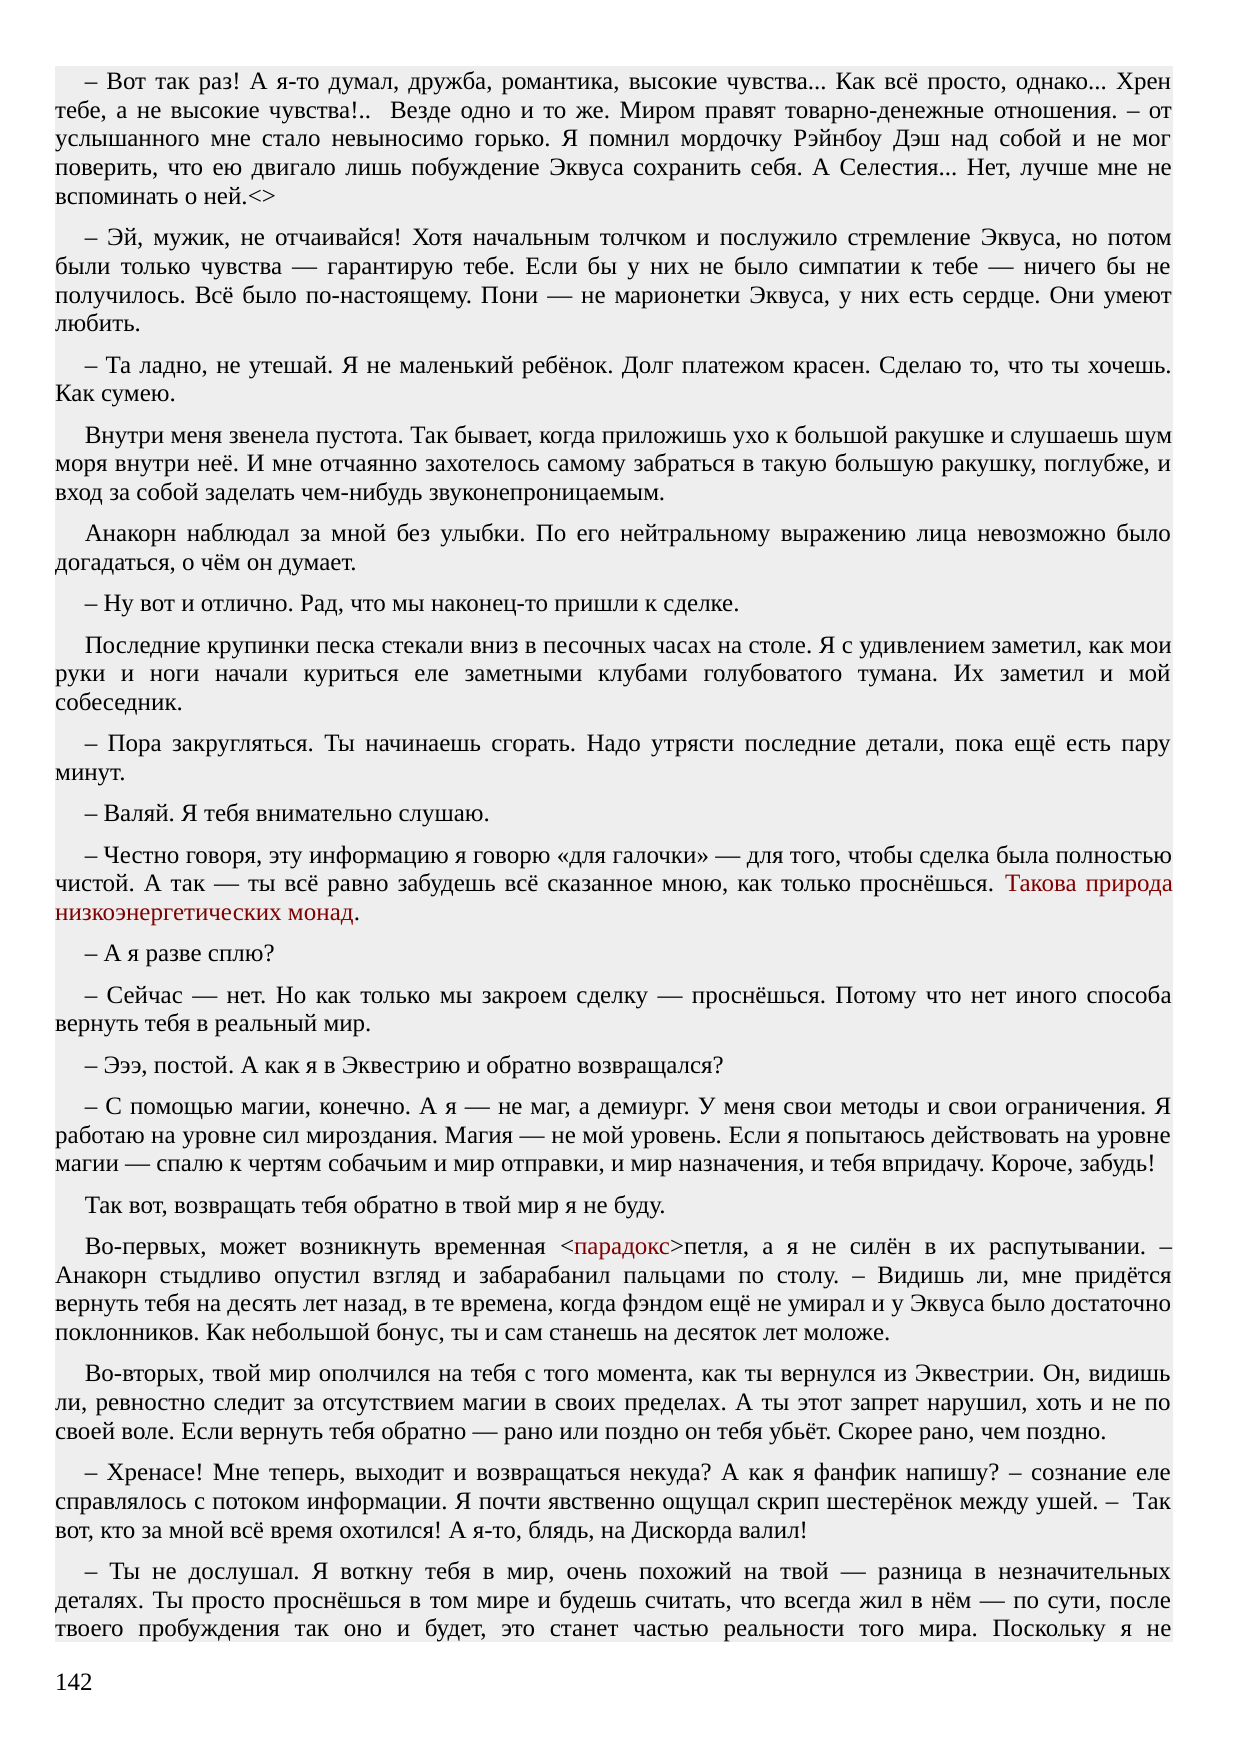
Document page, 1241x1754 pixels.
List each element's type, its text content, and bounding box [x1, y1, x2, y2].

text – Пора закругляться. Ты начинаешь сгорать. Надо утрясти последние детали, пока ещё есть пару минут. [55, 728, 1173, 786]
text – Ну вот и отлично. Рад, что мы наконец-то пришли к сделке. [55, 588, 1173, 617]
text – А я разве сплю? [55, 938, 1173, 967]
text – Честно говоря, эту информацию я говорю «для галочки» — для того, чтобы сделка была полностью чистой. А так — ты всё равно забудешь всё сказанное мною, как только проснёшься. Такова природа низкоэнергетических монад. [55, 840, 1173, 926]
text – Валяй. Я тебя внимательно слушаю. [55, 798, 1173, 827]
text – Ты не дослушал. Я воткну тебя в мир, очень похожий на твой — разница в незначительных деталях. Ты просто проснёшься в том мире и будешь считать, что всегда жил в нём — по сути, после твоего пробуждения так оно и будет, это станет частью реальности того мира. Поскольку я не [55, 1556, 1173, 1642]
text – Сейчас — нет. Но как только мы закроем сделку — проснёшься. Потому что нет иного способа вернуть тебя в реальный мир. [55, 980, 1173, 1037]
text Во-вторых, твой мир ополчился на тебя с того момента, как ты вернулся из Эквестрии. Он, видишь ли, ревностно следит за отсутствием магии в своих пределах. А ты этот запрет нарушил, хоть и не по своей воле. Если вернуть тебя обратно — рано или поздно он тебя убьёт. Скорее рано, чем поздно. [55, 1358, 1173, 1445]
text Так вот, возвращать тебя обратно в твой мир я не буду. [55, 1190, 1173, 1218]
text – Та ладно, не утешай. Я не маленький ребёнок. Долг платежом красен. Сделаю то, что ты хочешь. Как сумею. [55, 350, 1173, 407]
text – Хренасе! Мне теперь, выходит и возвращаться некуда? А как я фанфик напишу? – сознание еле справлялось с потоком информации. Я почти явственно ощущал скрип шестерёнок между ушей. – Так вот, кто за мной всё время охотился! А я-то, блядь, на Дискорда валил! [55, 1457, 1173, 1543]
text Последние крупинки песка стекали вниз в песочных часах на столе. Я с удивлением заметил, как мои руки и ноги начали куриться еле заметными клубами голубоватого тумана. Их заметил и мой собеседник. [55, 630, 1173, 716]
text – Эй, мужик, не отчаивайся! Хотя начальным толчком и послужило стремление Эквуса, но потом были только чувства — гарантирую тебе. Если бы у них не было симпатии к тебе — ничего бы не получилось. Всё было по-настоящему. Пони — не марионетки Эквуса, у них есть сердце. Они умеют любить. [55, 222, 1173, 337]
text Во-первых, может возникнуть временная <парадокс>петля, а я не силён в их распутывании. – Анакорн стыдливо опустил взгляд и забарабанил пальцами по столу. – Видишь ли, мне придётся вернуть тебя на десять лет назад, в те времена, когда фэндом ещё не умирал и у Эквуса было достаточно поклонников. Как небольшой бонус, ты и сам станешь на десяток лет моложе. [55, 1231, 1173, 1346]
text Внутри меня звенела пустота. Так бывает, когда приложишь ухо к большой ракушке и слушаешь шум моря внутри неё. И мне отчаянно захотелось самому забраться в такую большую ракушку, поглубже, и вход за собой заделать чем-нибудь звуконепроницаемым. [55, 420, 1173, 506]
text – С помощью магии, конечно. А я — не маг, а демиург. У меня свои методы и свои ограничения. Я работаю на уровне сил мироздания. Магия — не мой уровень. Если я попытаюсь действовать на уровне магии — спалю к чертям собачьим и мир отправки, и мир назначения, и тебя впридачу. Короче, забудь! [55, 1091, 1173, 1177]
text – Эээ, постой. А как я в Эквестрию и обратно возвращался? [55, 1050, 1173, 1078]
text Анакорн наблюдал за мной без улыбки. По его нейтральному выражению лица невозможно было догадаться, о чём он думает. [55, 518, 1173, 576]
text – Вот так раз! А я-то думал, дружба, романтика, высокие чувства... Как всё просто, однако... Хрен тебе, а не высокие чувства!.. Везде одно и то же. Миром правят товарно-денежные отношения. – от услышанного мне стало невыносимо горько. Я помнил мордочку Рэйнбоу Дэш над собой и не мог поверить, что ею двигало лишь побуждение Эквуса сохранить себя. А Селестия... Нет, лучше мне не вспоминать о ней.<> [55, 66, 1173, 210]
